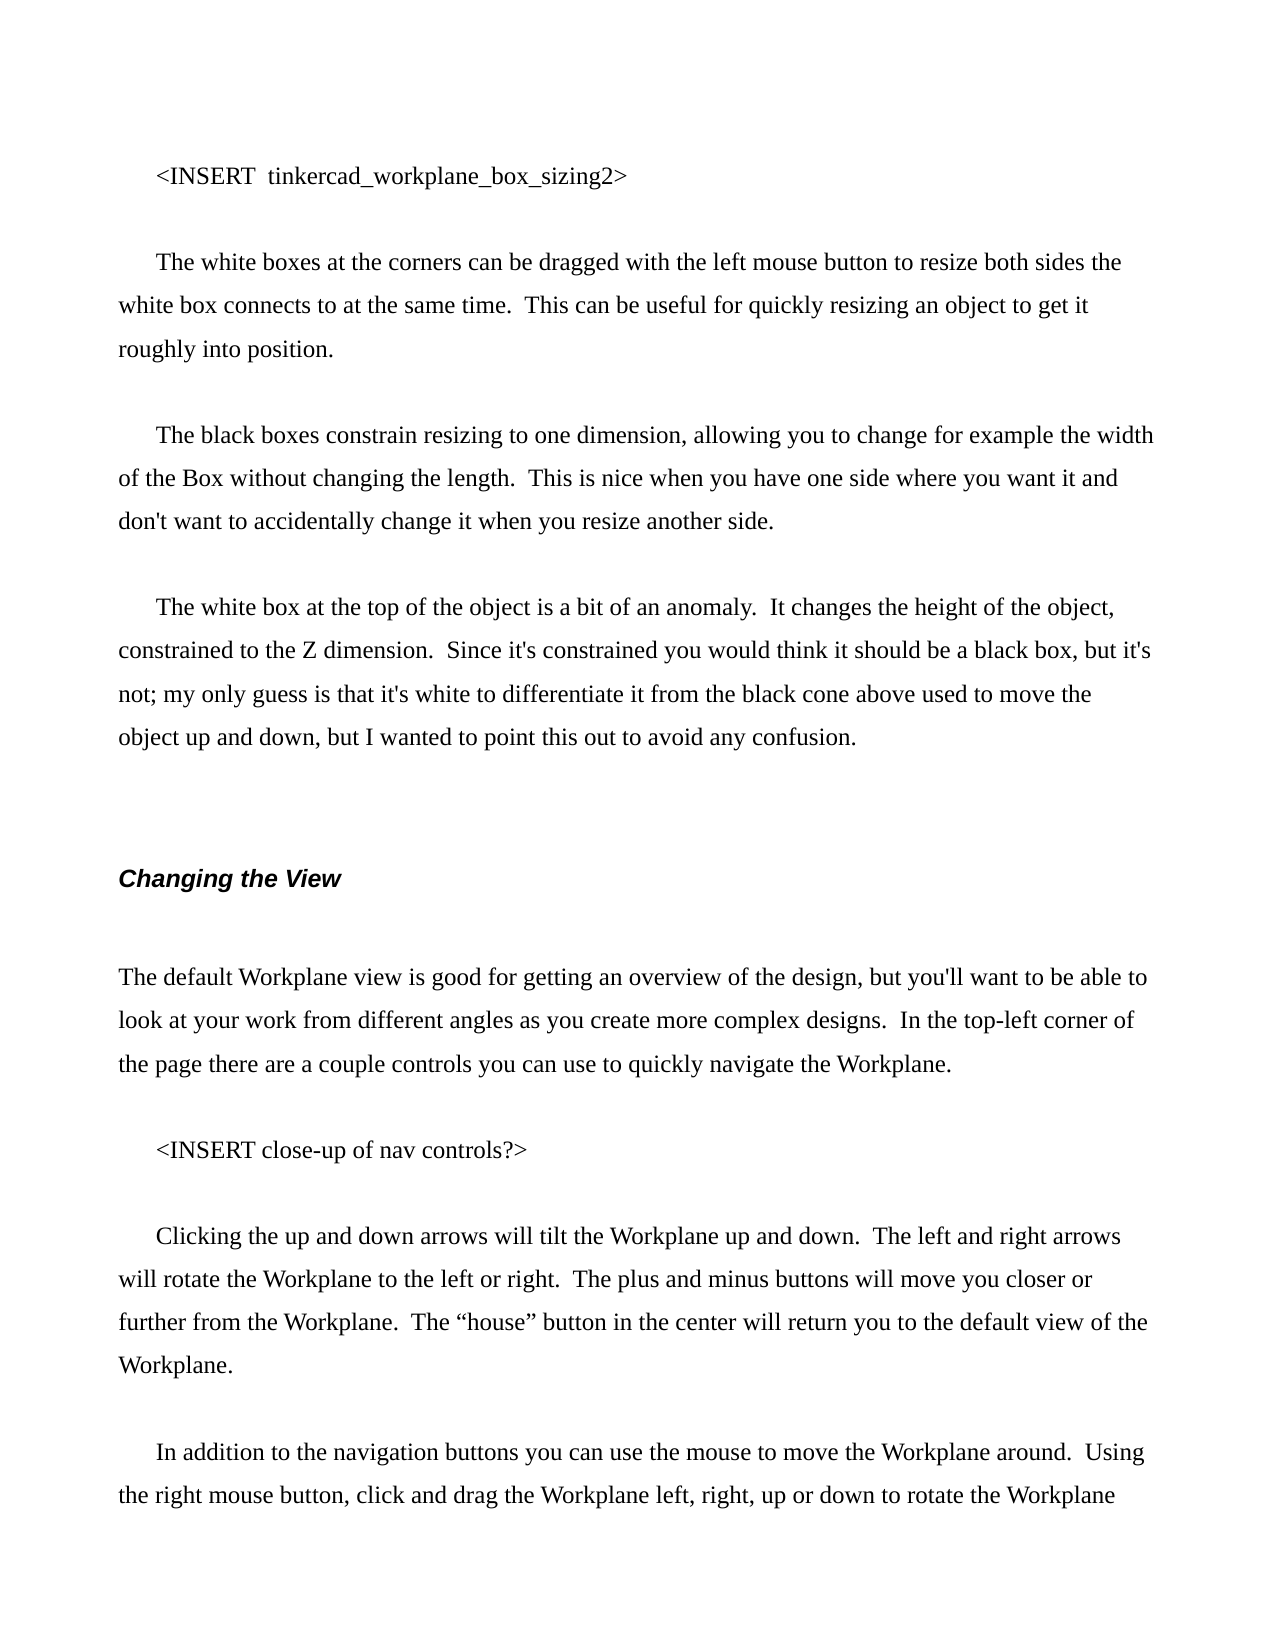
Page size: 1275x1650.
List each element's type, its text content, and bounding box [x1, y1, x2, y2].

text The white box at the top of the object is a bit of an anomaly. It changes the height of the object, constrained to the Z dimension. Since it's constrained you would think it should be a black box, but it's not; my only guess is that it's white to differentiate it from the black cone above used to move the object up and down, but I wanted to point this out to avoid any confusion. [118, 592, 1157, 751]
text The white boxes at the corners can be dragged with the left mouse button to resize both sides the white box connects to at the same time. This can be useful for quickly resizing an object to get it roughly into position. [118, 247, 1157, 362]
text The black boxes constrain resizing to one dimension, allowing you to change for example the width of the Box without changing the length. This is nice when you have one side where you want it and don't want to accidentally change it when you resize another side. [118, 420, 1157, 535]
text Clicking the up and down arrows will tilt the Workplane up and down. The left and right arrows will rotate the Workplane to the left or right. The plus and minus buttons will move you closer or further from the Workplane. The “house” button in the center will return you to the default view of the Workplane. [118, 1221, 1157, 1379]
text The default Workplane view is good for getting an overview of the design, but you'll want to be able to look at your work from different angles as you create more complex designs. In the top-left corner of the page there are a couple controls you can use to quickly navigate the Workplane. [118, 962, 1157, 1077]
text Changing the View [118, 864, 1157, 892]
text <INSERT tinkercad_workplane_box_sizing2> [118, 161, 1157, 190]
text <INSERT close-up of nav controls?> [118, 1135, 1157, 1164]
text In addition to the navigation buttons you can use the mouse to move the Workplane around. Using the right mouse button, click and drag the Workplane left, right, up or down to rotate the Workplane [118, 1437, 1157, 1509]
